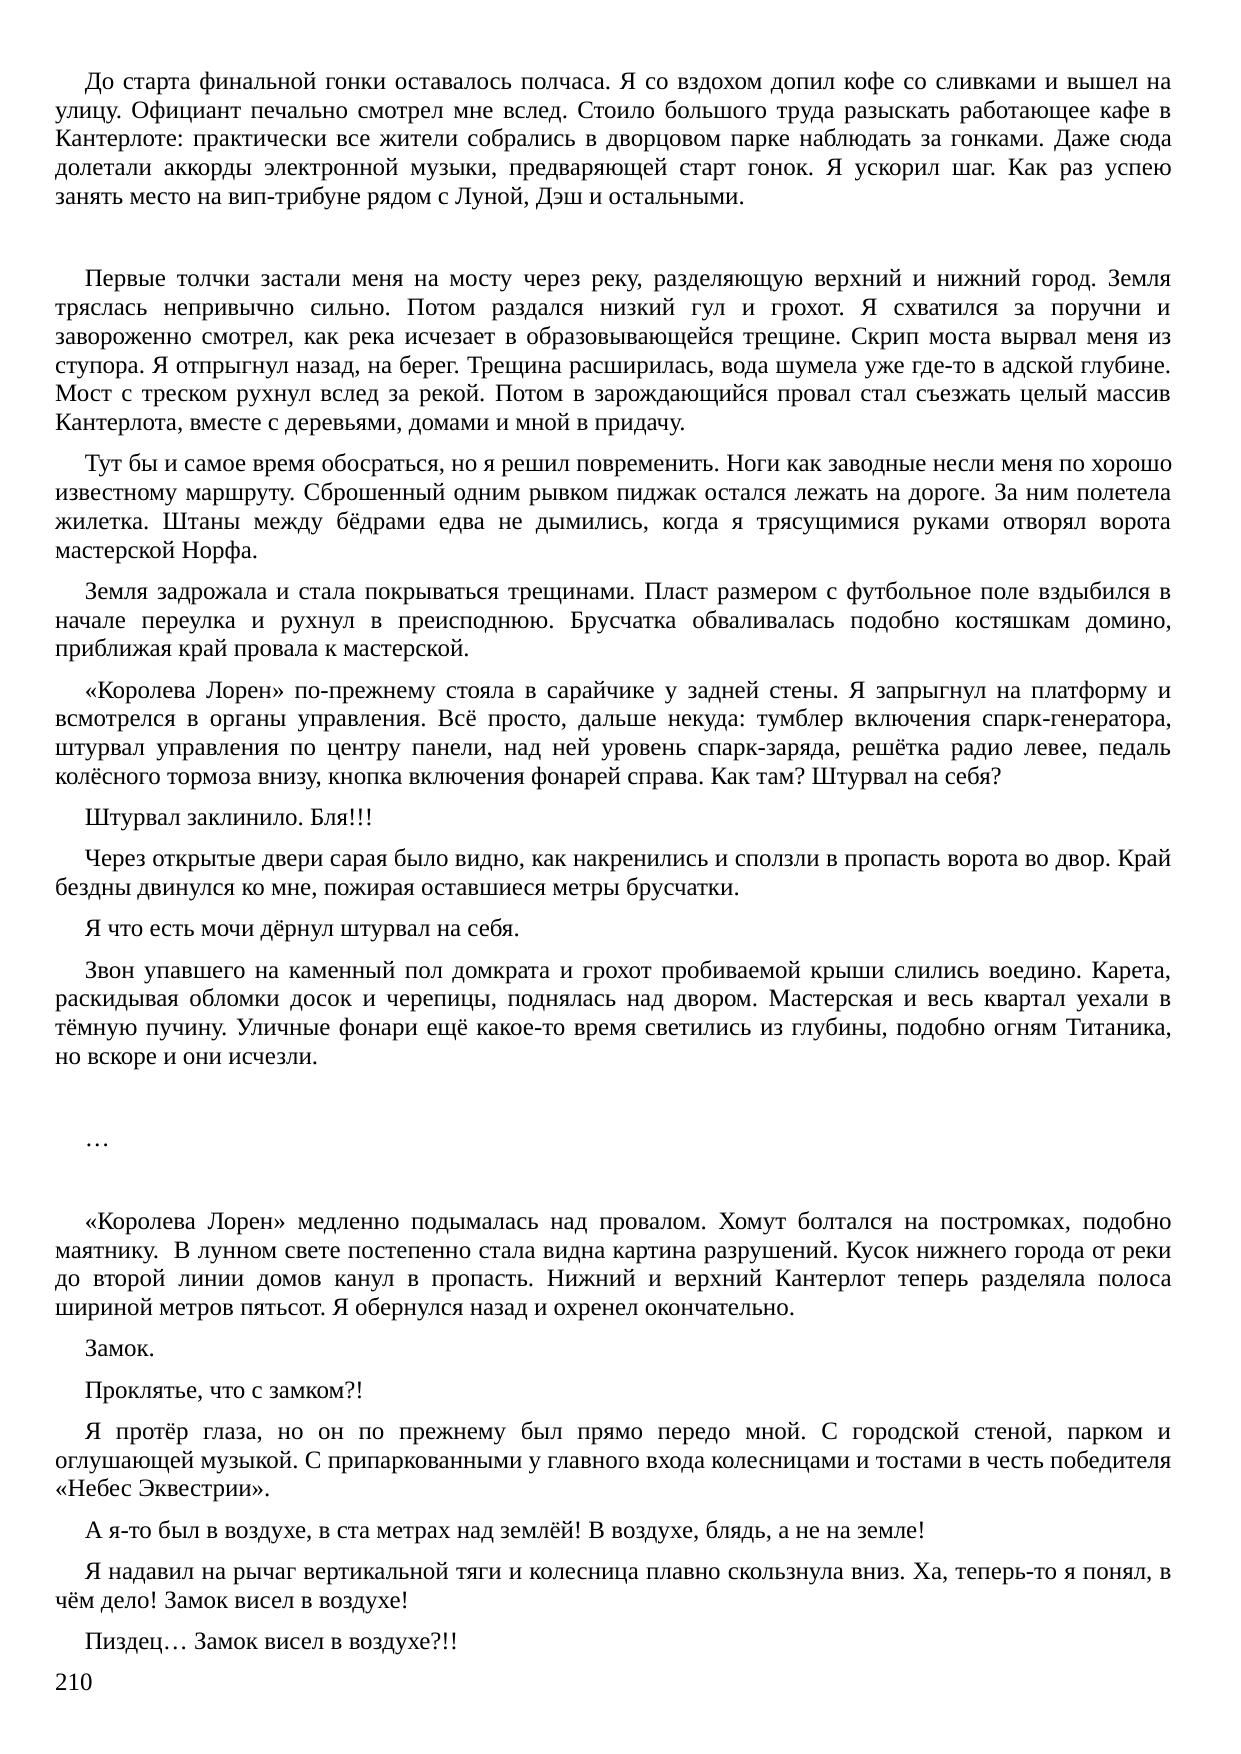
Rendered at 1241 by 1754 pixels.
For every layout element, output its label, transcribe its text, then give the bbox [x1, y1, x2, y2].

text «Королева Лорен» медленно подымалась над провалом. Хомут болтался на постромках, подобно маятнику. В лунном свете постепенно стала видна картина разрушений. Кусок нижнего города от реки до второй линии домов канул в пропасть. Нижний и верхний Кантерлот теперь разделяла полоса шириной метров пятьсот. Я обернулся назад и охренел окончательно. [55, 1206, 1173, 1321]
text Тут бы и самое время обосраться, но я решил повременить. Ноги как заводные несли меня по хорошо известному маршруту. Сброшенный одним рывком пиджак остался лежать на дороге. За ним полетела жилетка. Штаны между бёдрами едва не дымились, когда я трясущимися руками отворял ворота мастерской Норфа. [55, 448, 1173, 563]
text Замок. [55, 1333, 1173, 1362]
text Штурвал заклинило. Бля!!! [55, 802, 1173, 831]
text А я-то был в воздухе, в ста метрах над землёй! В воздухе, блядь, а не на земле! [55, 1515, 1173, 1543]
text Проклятье, что с замком?! [55, 1375, 1173, 1403]
text Первые толчки застали меня на мосту через реку, разделяющую верхний и нижний город. Земля тряслась непривычно сильно. Потом раздался низкий гул и грохот. Я схватился за поручни и завороженно смотрел, как река исчезает в образовывающейся трещине. Скрип моста вырвал меня из ступора. Я отпрыгнул назад, на берег. Трещина расширилась, вода шумела уже где-то в адской глубине. Мост с треском рухнул вслед за рекой. Потом в зарождающийся провал стал съезжать целый массив Кантерлота, вместе с деревьями, домами и мной в придачу. [55, 263, 1173, 436]
text Звон упавшего на каменный пол домкрата и грохот пробиваемой крыши слились воедино. Карета, раскидывая обломки досок и черепицы, поднялась над двором. Мастерская и весь квартал уехали в тёмную пучину. Уличные фонари ещё какое-то время светились из глубины, подобно огням Титаника, но вскоре и они исчезли. [55, 955, 1173, 1070]
text Земля задрожала и стала покрываться трещинами. Пласт размером с футбольное поле вздыбился в начале переулка и рухнул в преисподнюю. Брусчатка обваливалась подобно костяшкам домино, приближая край провала к мастерской. [55, 576, 1173, 662]
text «Королева Лорен» по-прежнему стояла в сарайчике у задней стены. Я запрыгнул на платформу и всмотрелся в органы управления. Всё просто, дальше некуда: тумблер включения спарк-генератора, штурвал управления по центру панели, над ней уровень спарк-заряда, решётка радио левее, педаль колёсного тормоза внизу, кнопка включения фонарей справа. Как там? Штурвал на себя? [55, 675, 1173, 790]
text Я надавил на рычаг вертикальной тяги и колесница плавно скользнула вниз. Ха, теперь-то я понял, в чём дело! Замок висел в воздухе! [55, 1556, 1173, 1613]
text … [55, 1123, 1173, 1152]
text До старта финальной гонки оставалось полчаса. Я со вздохом допил кофе со сливками и вышел на улицу. Официант печально смотрел мне вслед. Стоило большого труда разыскать работающее кафе в Кантерлоте: практически все жители собрались в дворцовом парке наблюдать за гонками. Даже сюда долетали аккорды электронной музыки, предваряющей старт гонок. Я ускорил шаг. Как раз успею занять место на вип-трибуне рядом с Луной, Дэш и остальными. [55, 66, 1173, 210]
text Пиздец… Замок висел в воздухе?!! [55, 1626, 1173, 1655]
text Я что есть мочи дёрнул штурвал на себя. [55, 913, 1173, 942]
text Через открытые двери сарая было видно, как накренились и сползли в пропасть ворота во двор. Край бездны двинулся ко мне, пожирая оставшиеся метры брусчатки. [55, 843, 1173, 901]
text Я протёр глаза, но он по прежнему был прямо передо мной. С городской стеной, парком и оглушающей музыкой. С припаркованными у главного входа колесницами и тостами в честь победителя «Небес Эквестрии». [55, 1416, 1173, 1502]
